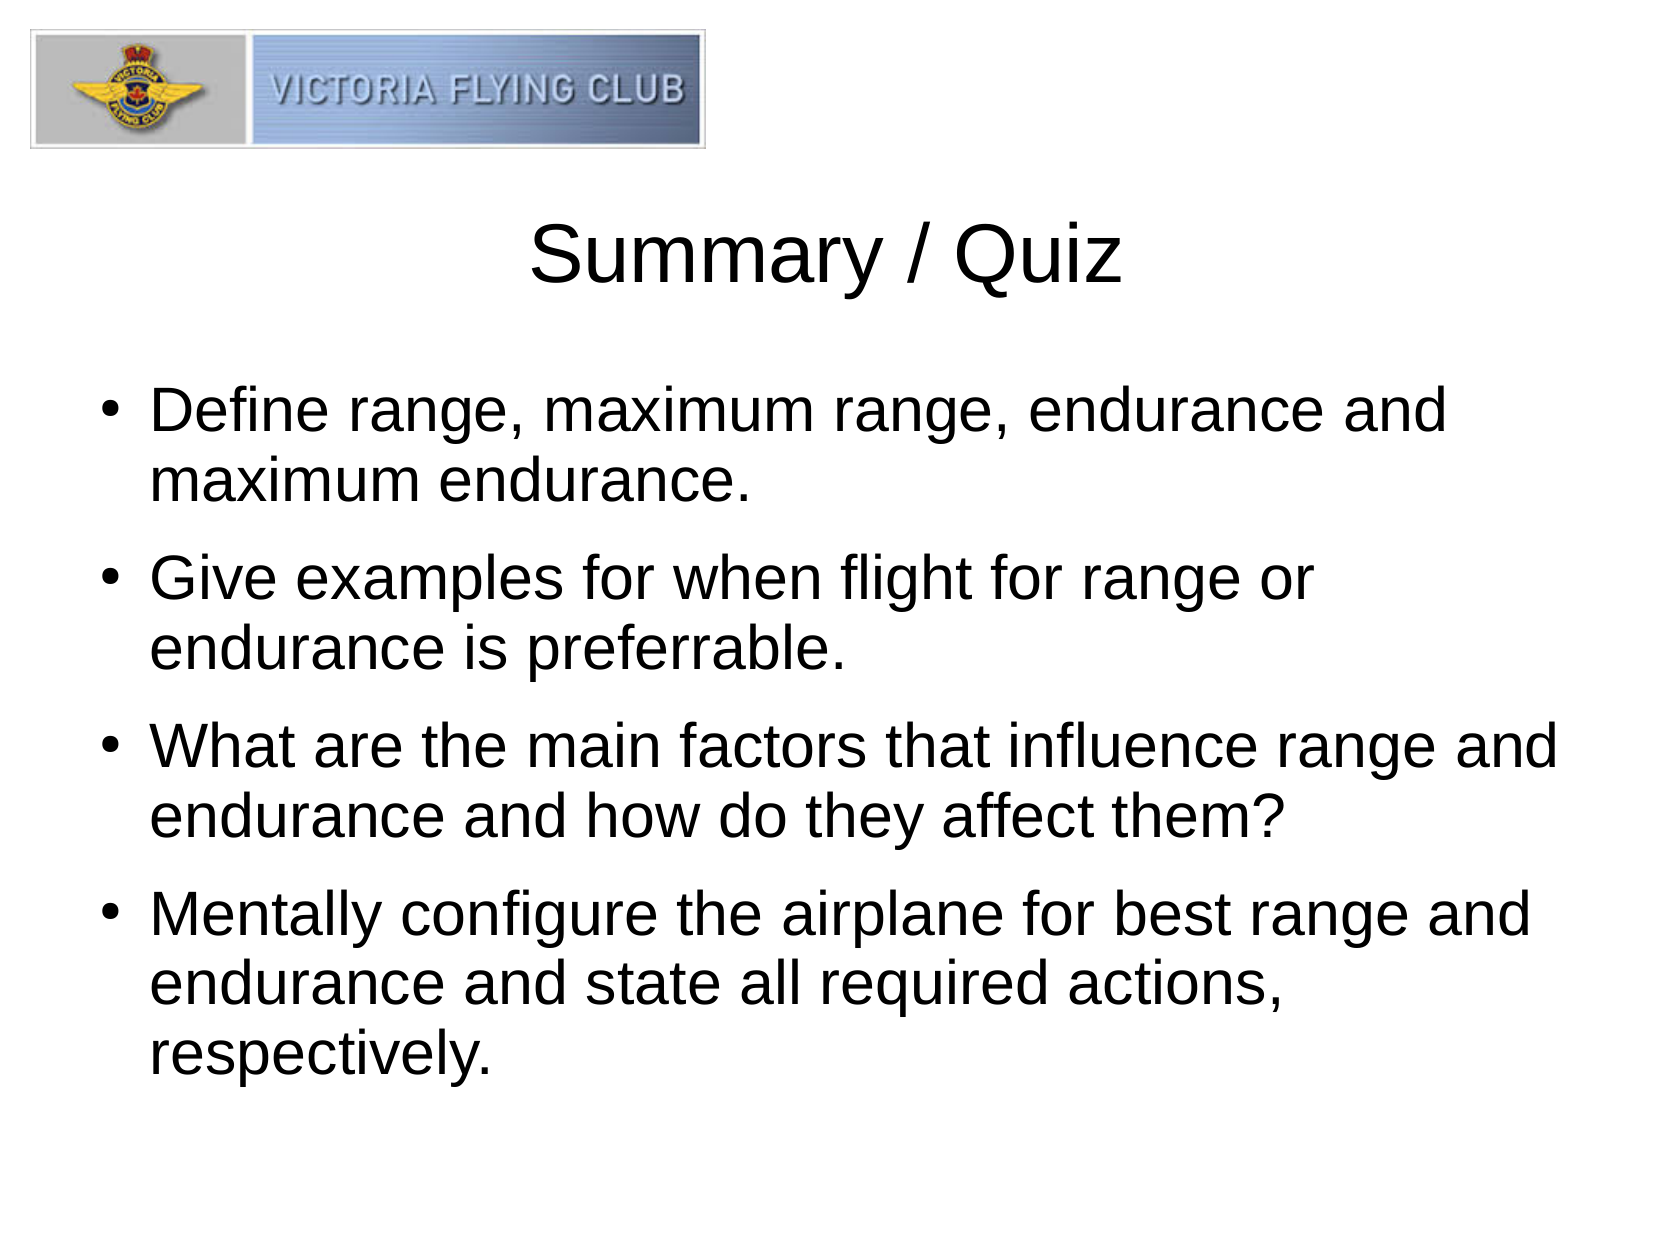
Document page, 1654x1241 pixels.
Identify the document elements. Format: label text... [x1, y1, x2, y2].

picture [30, 29, 706, 149]
list Define range, maximum range, endurance and maximum endurance. Give examples for when flight for range or endurance is preferrable. What are the main factors that influence range and endurance and how do they affect them? Mentally configure the airplane for best range and endurance and state all required actions, respectively. [82, 375, 1571, 1095]
title Summary / Quiz [82, 150, 1571, 358]
